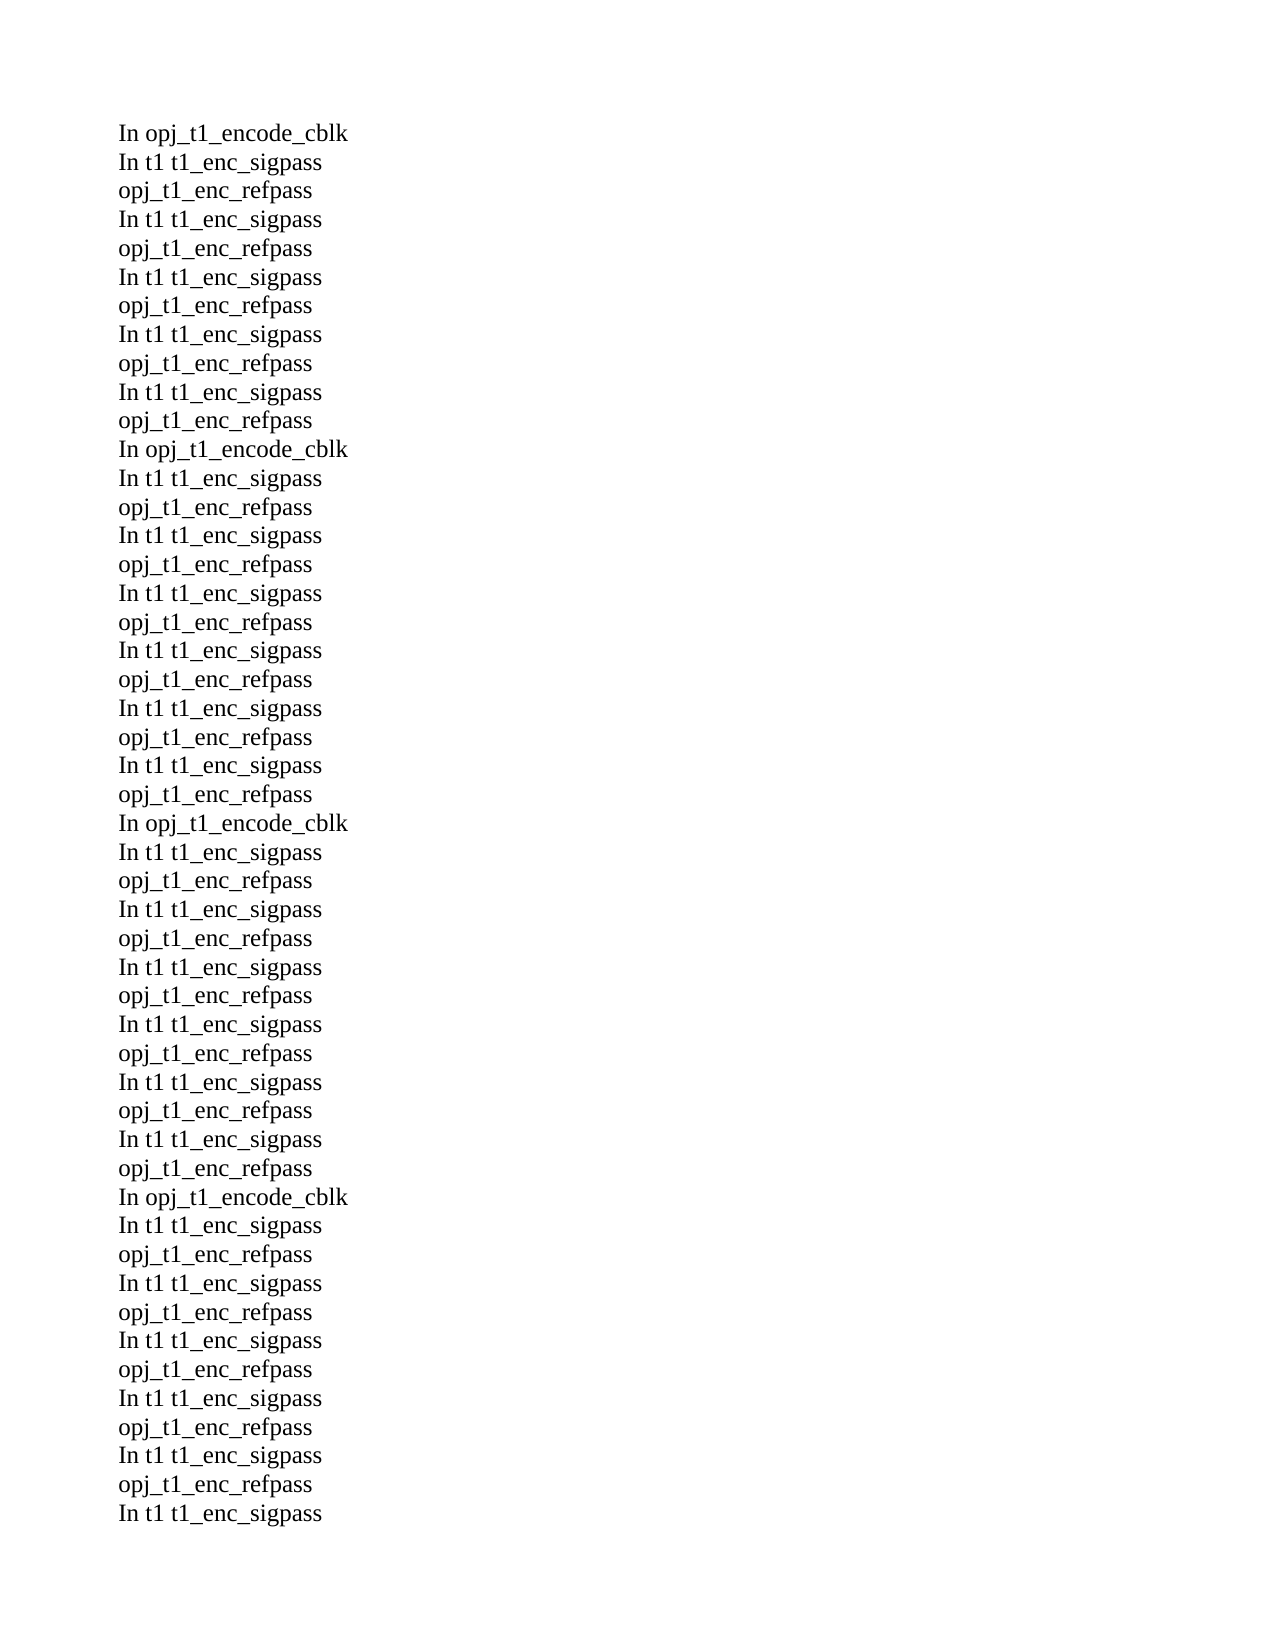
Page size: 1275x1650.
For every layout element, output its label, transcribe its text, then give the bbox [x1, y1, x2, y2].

text In t1 t1_enc_sigpass [118, 636, 1157, 664]
text In t1 t1_enc_sigpass [118, 262, 1157, 291]
text opj_t1_enc_refpass [118, 1354, 1157, 1383]
text In t1 t1_enc_sigpass [118, 204, 1157, 233]
text In t1 t1_enc_sigpass [118, 1067, 1157, 1096]
text opj_t1_enc_refpass [118, 549, 1157, 578]
text In t1 t1_enc_sigpass [118, 837, 1157, 866]
text In t1 t1_enc_sigpass [118, 578, 1157, 607]
text In t1 t1_enc_sigpass [118, 1211, 1157, 1239]
text In t1 t1_enc_sigpass [118, 1268, 1157, 1297]
text In t1 t1_enc_sigpass [118, 1124, 1157, 1153]
text In t1 t1_enc_sigpass [118, 1441, 1157, 1469]
text In t1 t1_enc_sigpass [118, 377, 1157, 406]
text opj_t1_enc_refpass [118, 406, 1157, 434]
text opj_t1_enc_refpass [118, 981, 1157, 1009]
text opj_t1_enc_refpass [118, 923, 1157, 952]
text In t1 t1_enc_sigpass [118, 521, 1157, 549]
text In t1 t1_enc_sigpass [118, 751, 1157, 779]
text In t1 t1_enc_sigpass [118, 147, 1157, 176]
text In t1 t1_enc_sigpass [118, 1383, 1157, 1412]
text In t1 t1_enc_sigpass [118, 1498, 1157, 1527]
text opj_t1_enc_refpass [118, 1038, 1157, 1067]
text opj_t1_enc_refpass [118, 722, 1157, 751]
text In t1 t1_enc_sigpass [118, 319, 1157, 348]
text In opj_t1_encode_cblk [118, 1182, 1157, 1211]
text In t1 t1_enc_sigpass [118, 894, 1157, 923]
text opj_t1_enc_refpass [118, 291, 1157, 319]
text In opj_t1_encode_cblk [118, 808, 1157, 837]
text In t1 t1_enc_sigpass [118, 1326, 1157, 1354]
text opj_t1_enc_refpass [118, 1153, 1157, 1182]
text opj_t1_enc_refpass [118, 1412, 1157, 1441]
text opj_t1_enc_refpass [118, 176, 1157, 204]
text In t1 t1_enc_sigpass [118, 693, 1157, 722]
text opj_t1_enc_refpass [118, 664, 1157, 693]
text opj_t1_enc_refpass [118, 348, 1157, 377]
text opj_t1_enc_refpass [118, 607, 1157, 636]
text opj_t1_enc_refpass [118, 1239, 1157, 1268]
text opj_t1_enc_refpass [118, 492, 1157, 521]
text In t1 t1_enc_sigpass [118, 952, 1157, 981]
text opj_t1_enc_refpass [118, 866, 1157, 894]
text In opj_t1_encode_cblk [118, 434, 1157, 463]
text In t1 t1_enc_sigpass [118, 1009, 1157, 1038]
text In opj_t1_encode_cblk [118, 118, 1157, 147]
text opj_t1_enc_refpass [118, 1469, 1157, 1498]
text In t1 t1_enc_sigpass [118, 463, 1157, 492]
text opj_t1_enc_refpass [118, 1096, 1157, 1124]
text opj_t1_enc_refpass [118, 233, 1157, 262]
text opj_t1_enc_refpass [118, 1297, 1157, 1326]
text opj_t1_enc_refpass [118, 779, 1157, 808]
